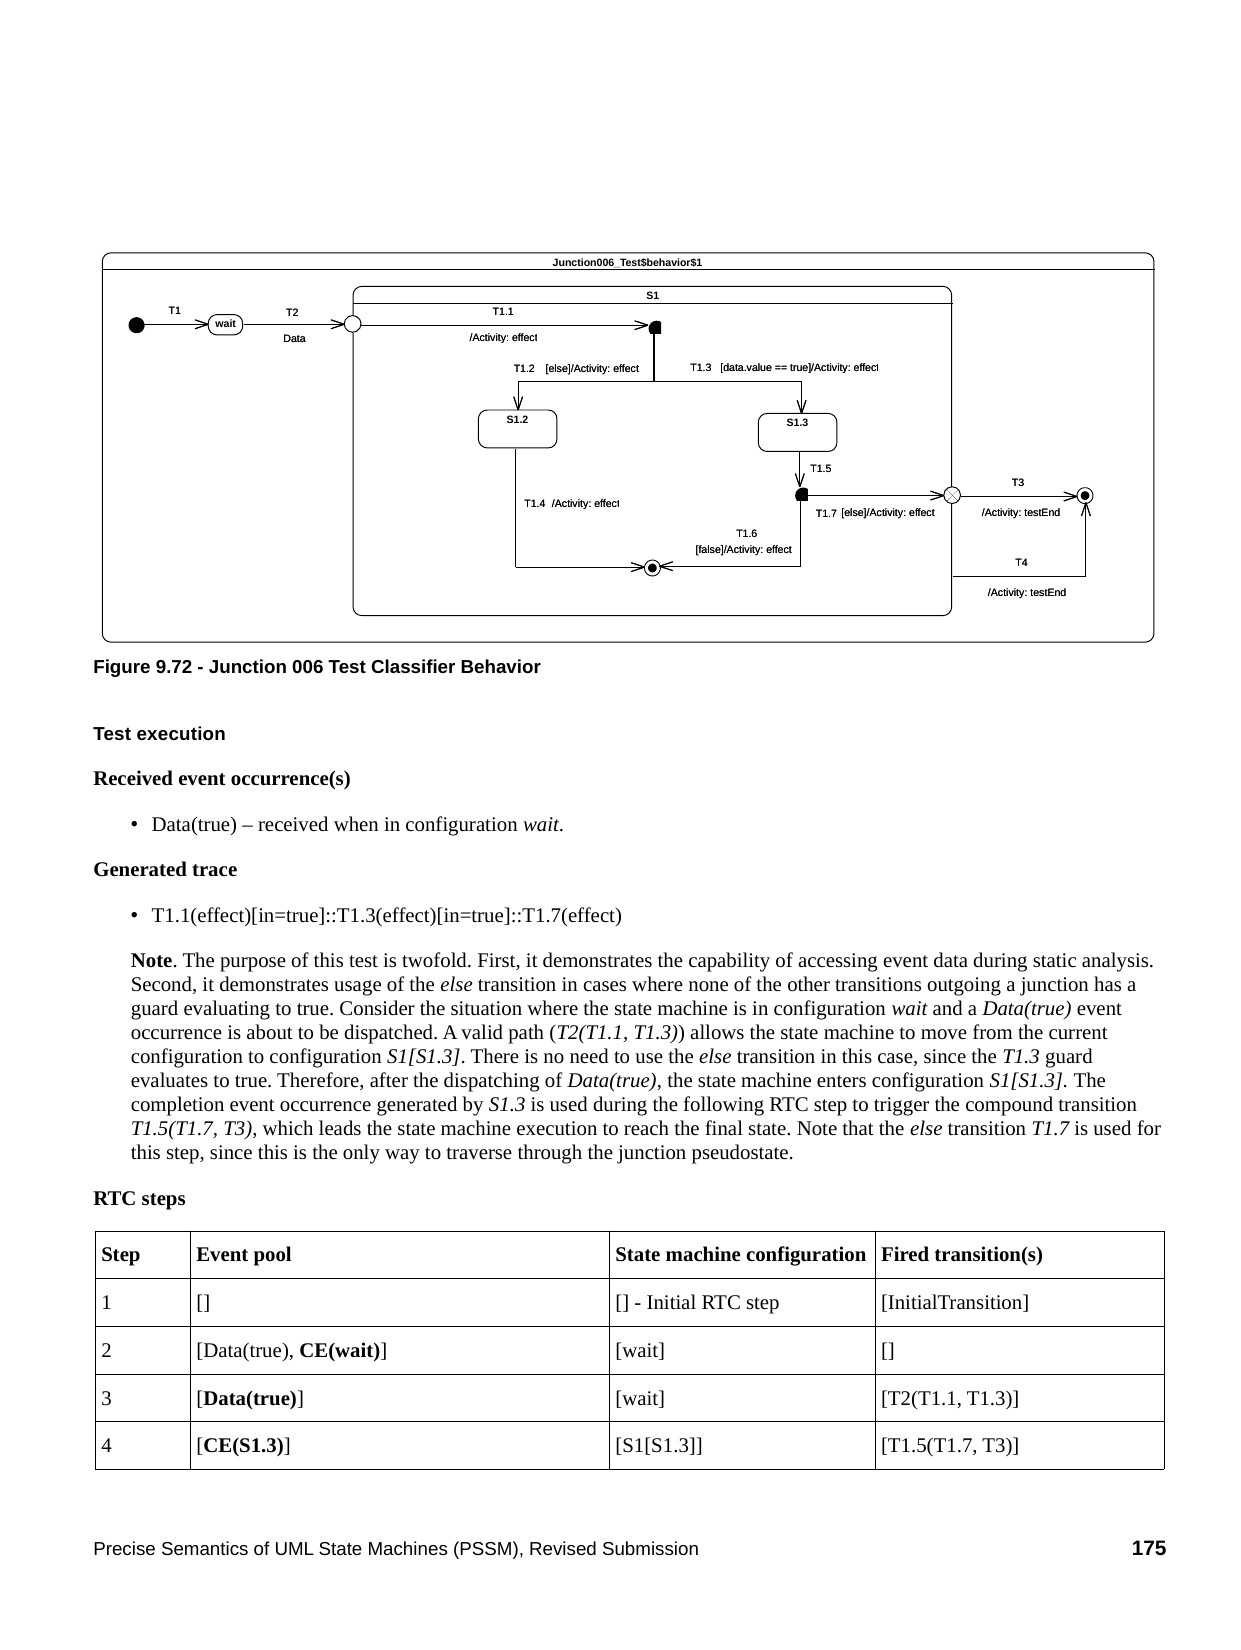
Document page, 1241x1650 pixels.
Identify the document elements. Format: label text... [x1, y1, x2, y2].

text Note. The purpose of this test is twofold. First, it demonstrates the capability of accessing event data during static analysis. Second, it demonstrates usage of the else transition in cases where none of the other transitions outgoing a junction has a guard evaluating to true. Consider the situation where the state machine is in configuration wait and a Data(true) event occurrence is about to be dispatched. A valid path (T2(T1.1, T1.3)) allows the state machine to move from the current configuration to configuration S1[S1.3]. There is no need to use the else transition in this case, since the T1.3 guard evaluates to true. Therefore, after the dispatching of Data(true), the state machine enters configuration S1[S1.3]. The completion event occurrence generated by S1.3 is used during the following RTC step to trigger the compound transition T1.5(T1.7, T3), which leads the state machine execution to reach the final state. Note that the else transition T1.7 is used for this step, since this is the only way to traverse through the junction pseudostate. [131, 948, 1164, 1164]
text Figure 9.72 - Junction 006 Test Classifier Behavior [93, 243, 1164, 677]
text RTC steps [93, 1185, 1164, 1209]
table_cell 4 [96, 1422, 190, 1469]
table_header Fired transition(s) [876, 1232, 1164, 1278]
list Data(true) – received when in configuration wait. [131, 811, 1164, 836]
table_cell [wait] [610, 1375, 875, 1421]
table_cell [] [876, 1327, 1164, 1374]
table_cell 2 [96, 1327, 190, 1374]
table_header State machine configuration [610, 1232, 875, 1278]
table_cell 3 [96, 1375, 190, 1421]
table_cell [] [191, 1279, 609, 1326]
table_cell [T2(T1.1, T1.3)] [876, 1375, 1164, 1421]
table_cell [CE(S1.3)] [191, 1422, 609, 1469]
text Generated trace [93, 857, 1164, 881]
subtitle Test execution [93, 723, 1164, 744]
table_cell [wait] [610, 1327, 875, 1374]
table_header Event pool [191, 1232, 609, 1278]
table_cell [Data(true), CE(wait)] [191, 1327, 609, 1374]
table_cell 1 [96, 1279, 190, 1326]
table_cell [T1.5(T1.7, T3)] [876, 1422, 1164, 1469]
table_cell [InitialTransition] [876, 1279, 1164, 1326]
table_header Step [96, 1232, 190, 1278]
table_cell [S1[S1.3]] [610, 1422, 875, 1469]
table_cell [Data(true)] [191, 1375, 609, 1421]
list T1.1(effect)[in=true]::T1.3(effect)[in=true]::T1.7(effect) [131, 902, 1164, 927]
table_cell [] - Initial RTC step [610, 1279, 875, 1326]
text Received event occurrence(s) [93, 766, 1164, 789]
